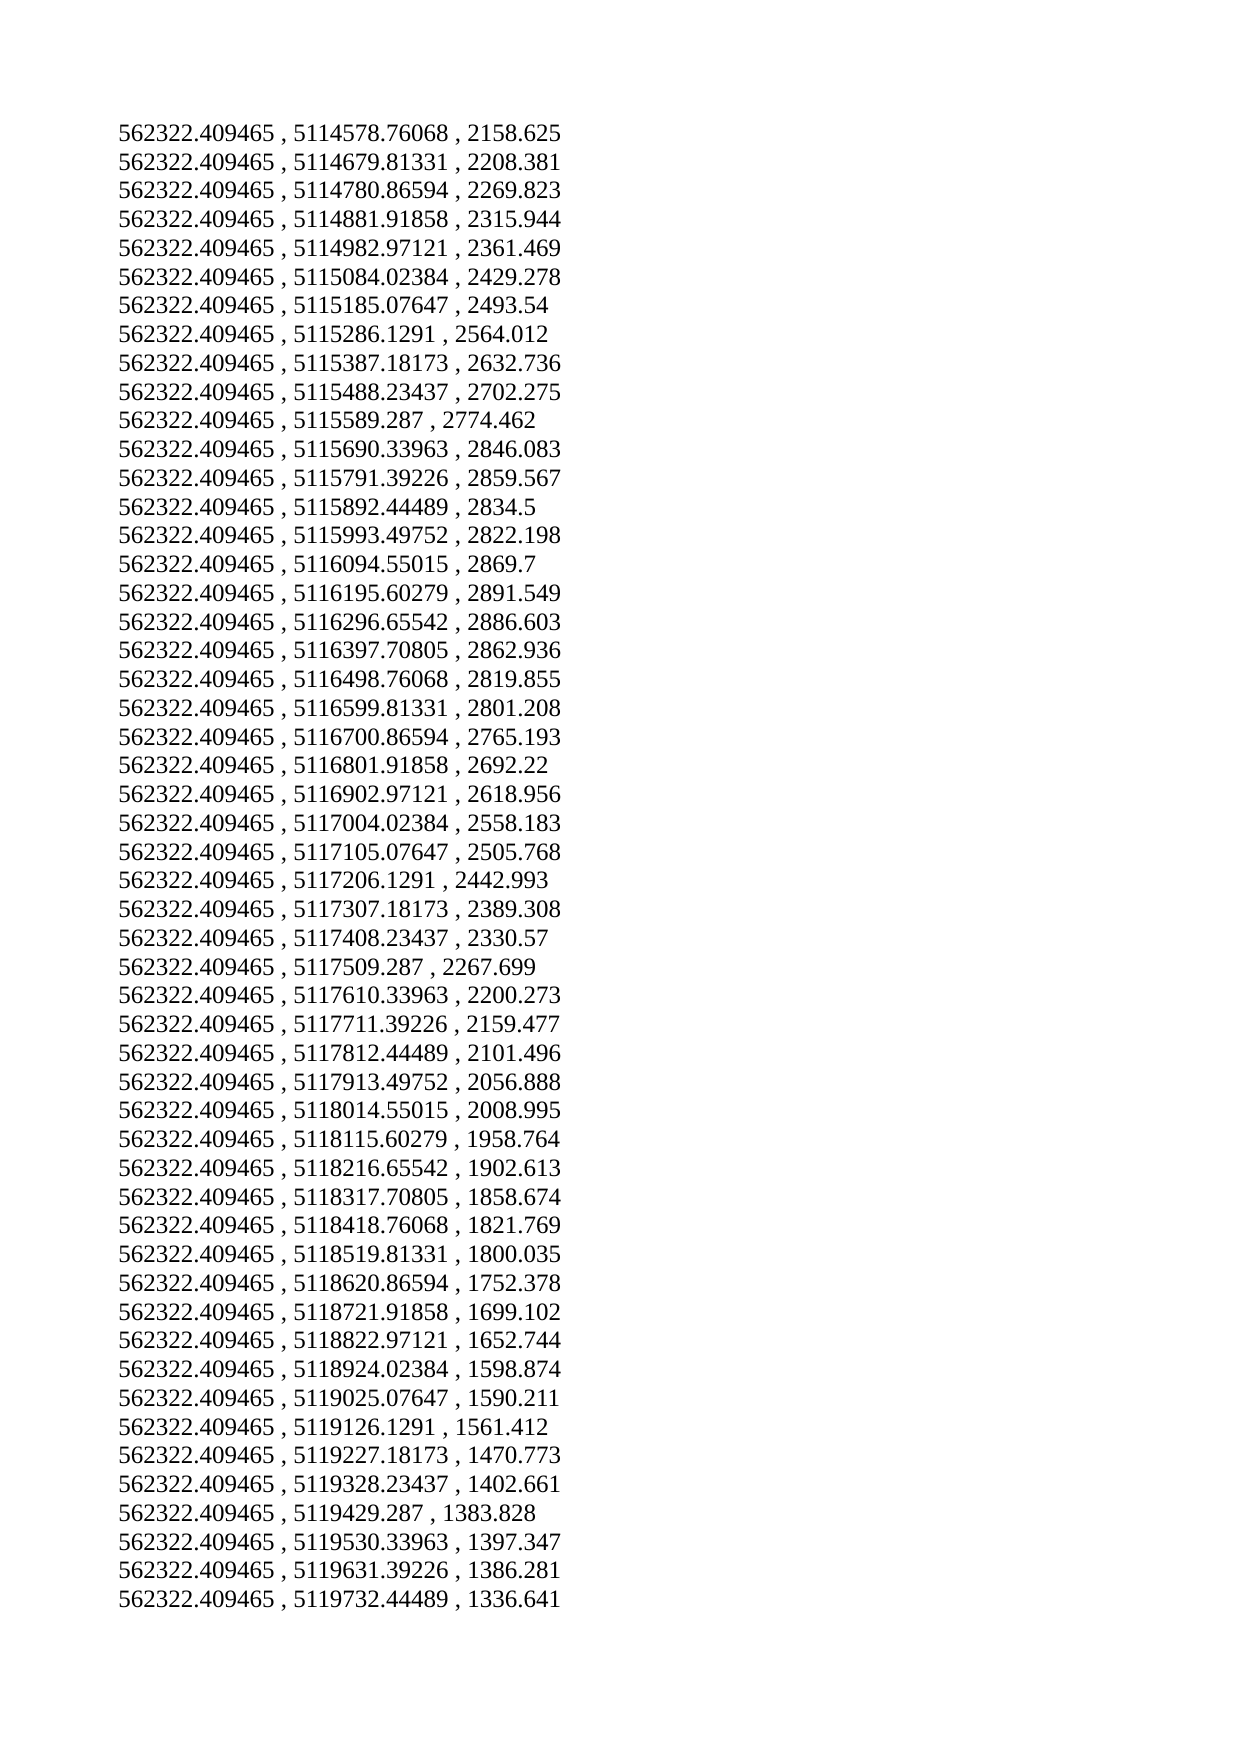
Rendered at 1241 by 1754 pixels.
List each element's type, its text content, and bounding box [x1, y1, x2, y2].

text 562322.409465 , 5119429.287 , 1383.828 [118, 1498, 1122, 1527]
text 562322.409465 , 5118924.02384 , 1598.874 [118, 1354, 1122, 1383]
text 562322.409465 , 5119025.07647 , 1590.211 [118, 1383, 1122, 1412]
text 562322.409465 , 5119530.33963 , 1397.347 [118, 1527, 1122, 1556]
text 562322.409465 , 5119126.1291 , 1561.412 [118, 1412, 1122, 1441]
text 562322.409465 , 5116599.81331 , 2801.208 [118, 693, 1122, 722]
text 562322.409465 , 5116296.65542 , 2886.603 [118, 607, 1122, 636]
text 562322.409465 , 5117711.39226 , 2159.477 [118, 1009, 1122, 1038]
text 562322.409465 , 5115286.1291 , 2564.012 [118, 319, 1122, 348]
text 562322.409465 , 5115488.23437 , 2702.275 [118, 377, 1122, 406]
text 562322.409465 , 5114982.97121 , 2361.469 [118, 233, 1122, 262]
text 562322.409465 , 5115084.02384 , 2429.278 [118, 262, 1122, 291]
text 562322.409465 , 5115791.39226 , 2859.567 [118, 463, 1122, 492]
text 562322.409465 , 5118115.60279 , 1958.764 [118, 1124, 1122, 1153]
text 562322.409465 , 5119732.44489 , 1336.641 [118, 1584, 1122, 1613]
text 562322.409465 , 5114578.76068 , 2158.625 [118, 118, 1122, 147]
text 562322.409465 , 5118620.86594 , 1752.378 [118, 1268, 1122, 1297]
text 562322.409465 , 5116397.70805 , 2862.936 [118, 636, 1122, 664]
text 562322.409465 , 5115589.287 , 2774.462 [118, 406, 1122, 434]
text 562322.409465 , 5117105.07647 , 2505.768 [118, 837, 1122, 866]
text 562322.409465 , 5119631.39226 , 1386.281 [118, 1556, 1122, 1584]
text 562322.409465 , 5116902.97121 , 2618.956 [118, 779, 1122, 808]
text 562322.409465 , 5118822.97121 , 1652.744 [118, 1326, 1122, 1354]
text 562322.409465 , 5114780.86594 , 2269.823 [118, 176, 1122, 204]
text 562322.409465 , 5114679.81331 , 2208.381 [118, 147, 1122, 176]
text 562322.409465 , 5118721.91858 , 1699.102 [118, 1297, 1122, 1326]
text 562322.409465 , 5116801.91858 , 2692.22 [118, 751, 1122, 779]
text 562322.409465 , 5119328.23437 , 1402.661 [118, 1469, 1122, 1498]
text 562322.409465 , 5116498.76068 , 2819.855 [118, 664, 1122, 693]
text 562322.409465 , 5118317.70805 , 1858.674 [118, 1182, 1122, 1211]
text 562322.409465 , 5116700.86594 , 2765.193 [118, 722, 1122, 751]
text 562322.409465 , 5115892.44489 , 2834.5 [118, 492, 1122, 521]
text 562322.409465 , 5117307.18173 , 2389.308 [118, 894, 1122, 923]
text 562322.409465 , 5118418.76068 , 1821.769 [118, 1211, 1122, 1239]
text 562322.409465 , 5117509.287 , 2267.699 [118, 952, 1122, 981]
text 562322.409465 , 5117408.23437 , 2330.57 [118, 923, 1122, 952]
text 562322.409465 , 5114881.91858 , 2315.944 [118, 204, 1122, 233]
text 562322.409465 , 5116195.60279 , 2891.549 [118, 578, 1122, 607]
text 562322.409465 , 5116094.55015 , 2869.7 [118, 549, 1122, 578]
text 562322.409465 , 5119227.18173 , 1470.773 [118, 1441, 1122, 1469]
text 562322.409465 , 5115185.07647 , 2493.54 [118, 291, 1122, 319]
text 562322.409465 , 5117913.49752 , 2056.888 [118, 1067, 1122, 1096]
text 562322.409465 , 5115993.49752 , 2822.198 [118, 521, 1122, 549]
text 562322.409465 , 5118216.65542 , 1902.613 [118, 1153, 1122, 1182]
text 562322.409465 , 5117610.33963 , 2200.273 [118, 981, 1122, 1009]
text 562322.409465 , 5115690.33963 , 2846.083 [118, 434, 1122, 463]
text 562322.409465 , 5118519.81331 , 1800.035 [118, 1239, 1122, 1268]
text 562322.409465 , 5117206.1291 , 2442.993 [118, 866, 1122, 894]
text 562322.409465 , 5115387.18173 , 2632.736 [118, 348, 1122, 377]
text 562322.409465 , 5118014.55015 , 2008.995 [118, 1096, 1122, 1124]
text 562322.409465 , 5117004.02384 , 2558.183 [118, 808, 1122, 837]
text 562322.409465 , 5117812.44489 , 2101.496 [118, 1038, 1122, 1067]
